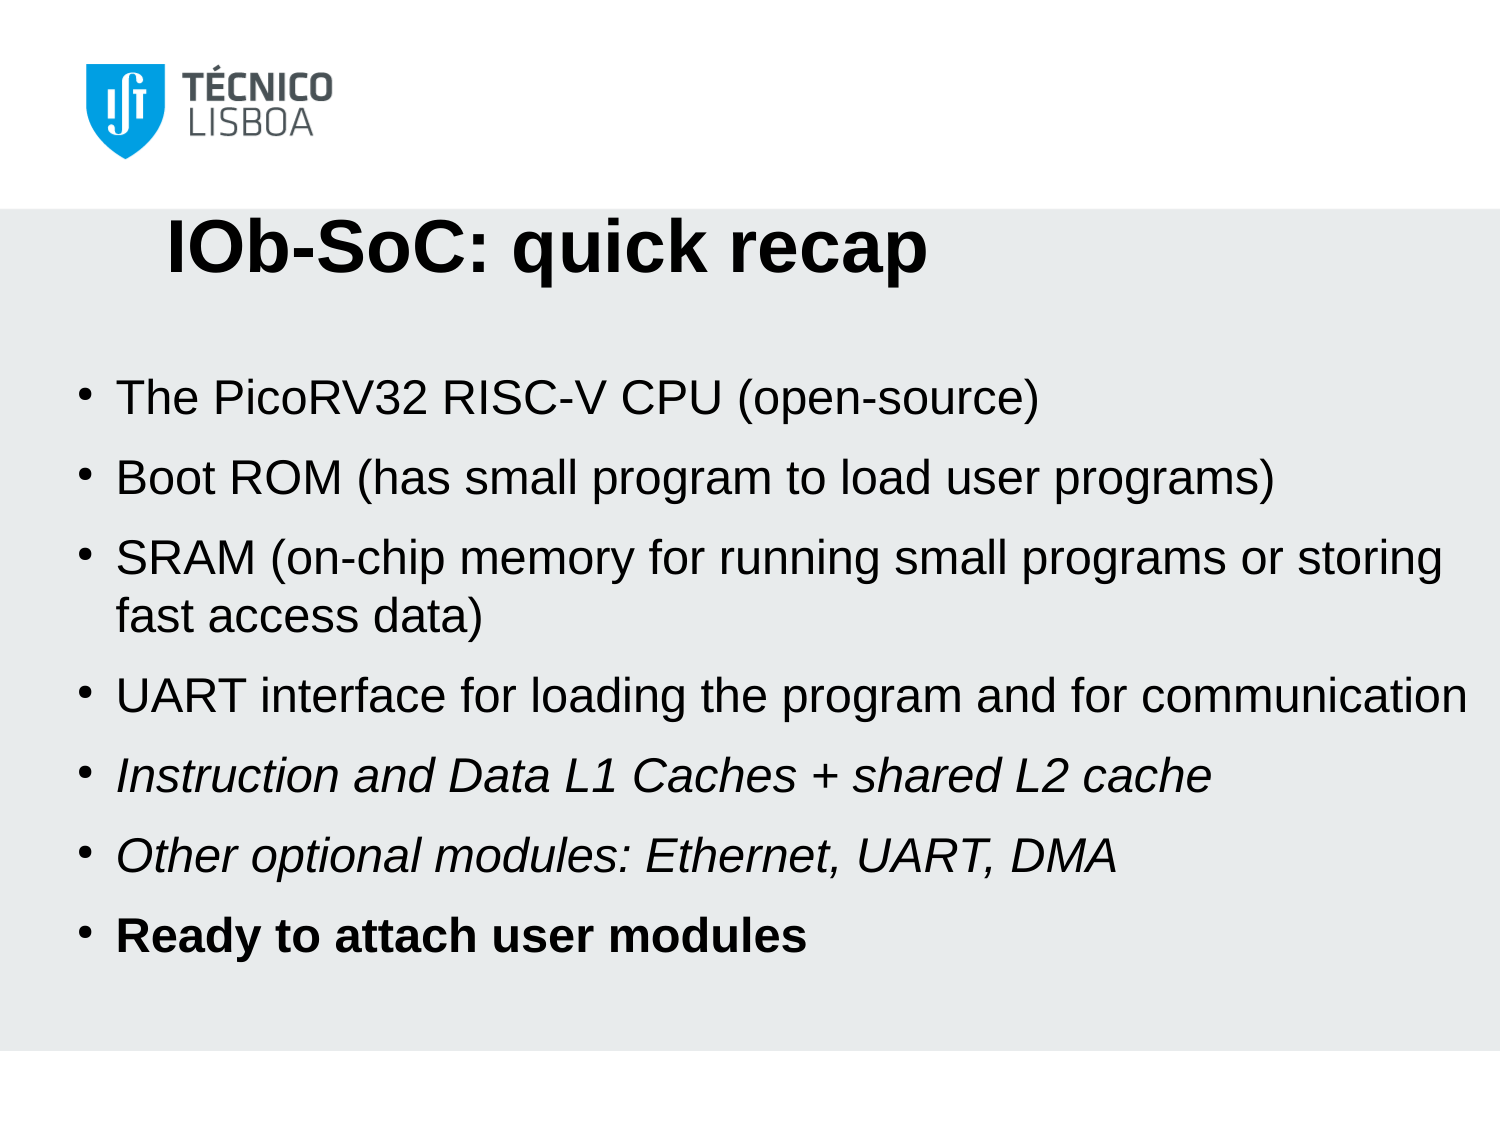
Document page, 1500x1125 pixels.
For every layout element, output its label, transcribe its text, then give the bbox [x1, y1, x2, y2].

picture [0, 0, 1500, 1125]
title IOb-SoC: quick recap [151, 171, 1408, 314]
list The PicoRV32 RISC-V CPU (open-source) Boot ROM (has small program to load user programs) SRAM (on-chip memory for running small programs or storing fast access data) UART interface for loading the program and for communication Instruction and Data L1 Caches + shared L2 cache Other optional modules: Ethernet, UART, DMA Ready to attach user modules [63, 366, 1477, 1028]
